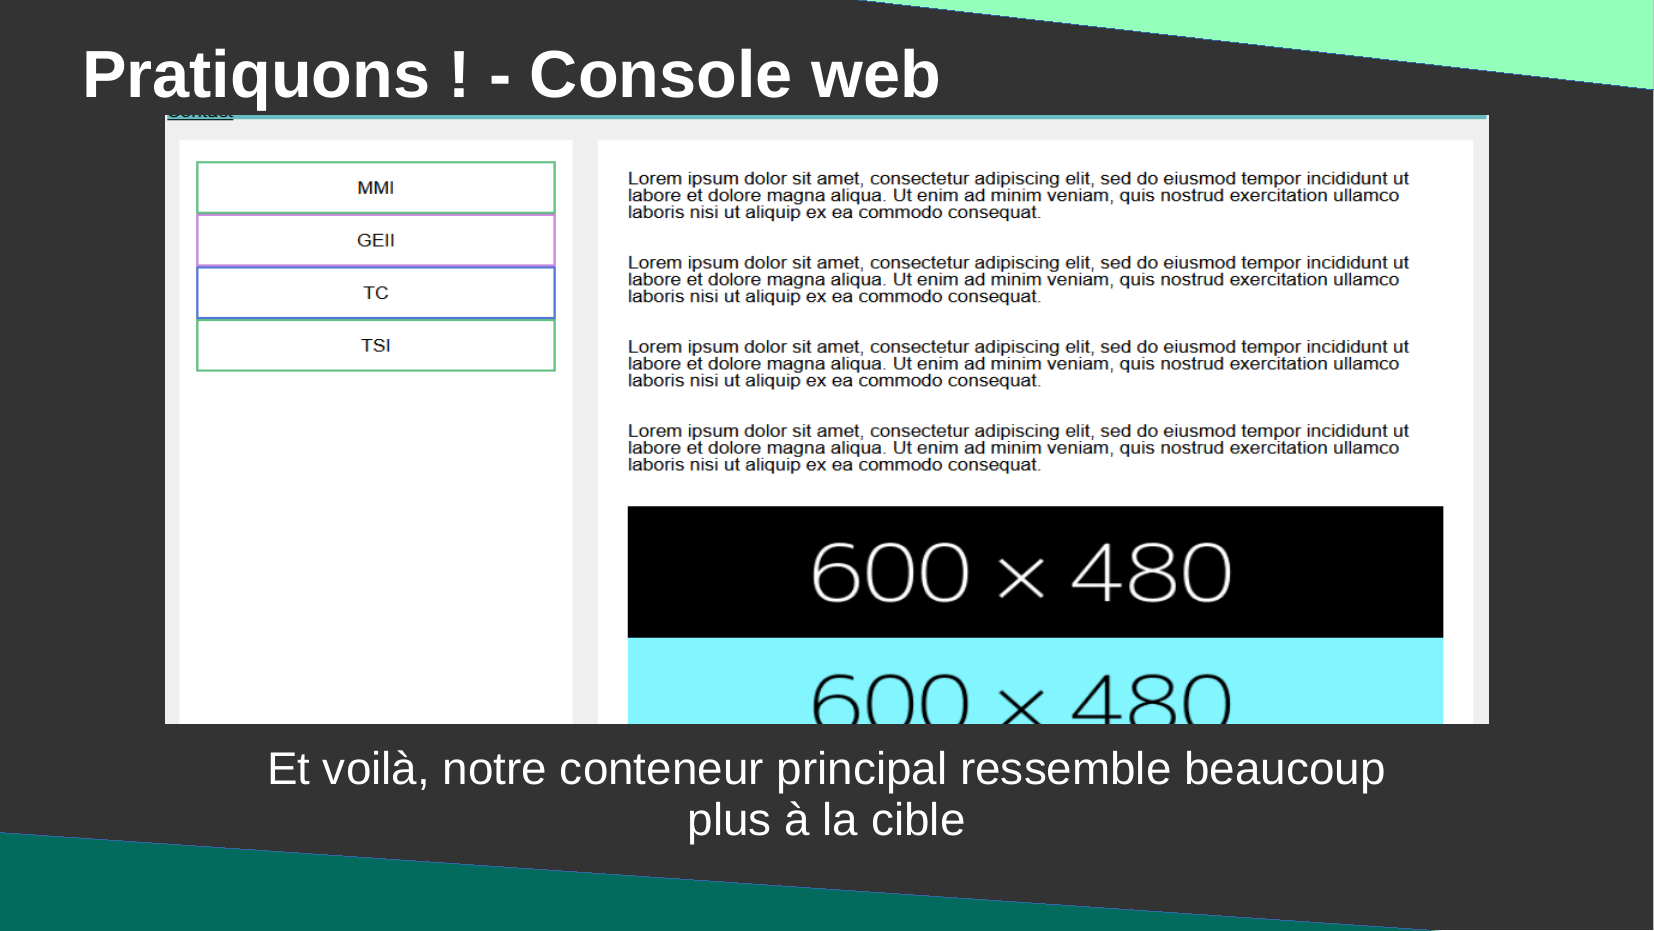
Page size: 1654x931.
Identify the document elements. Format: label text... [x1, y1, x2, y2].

text_box [858, 0, 1654, 90]
picture [165, 115, 1489, 724]
text_box Et voilà, notre conteneur principal ressemble beaucoup plus à la cible [211, 735, 1443, 854]
title Pratiquons ! - Console web [82, 37, 1630, 112]
